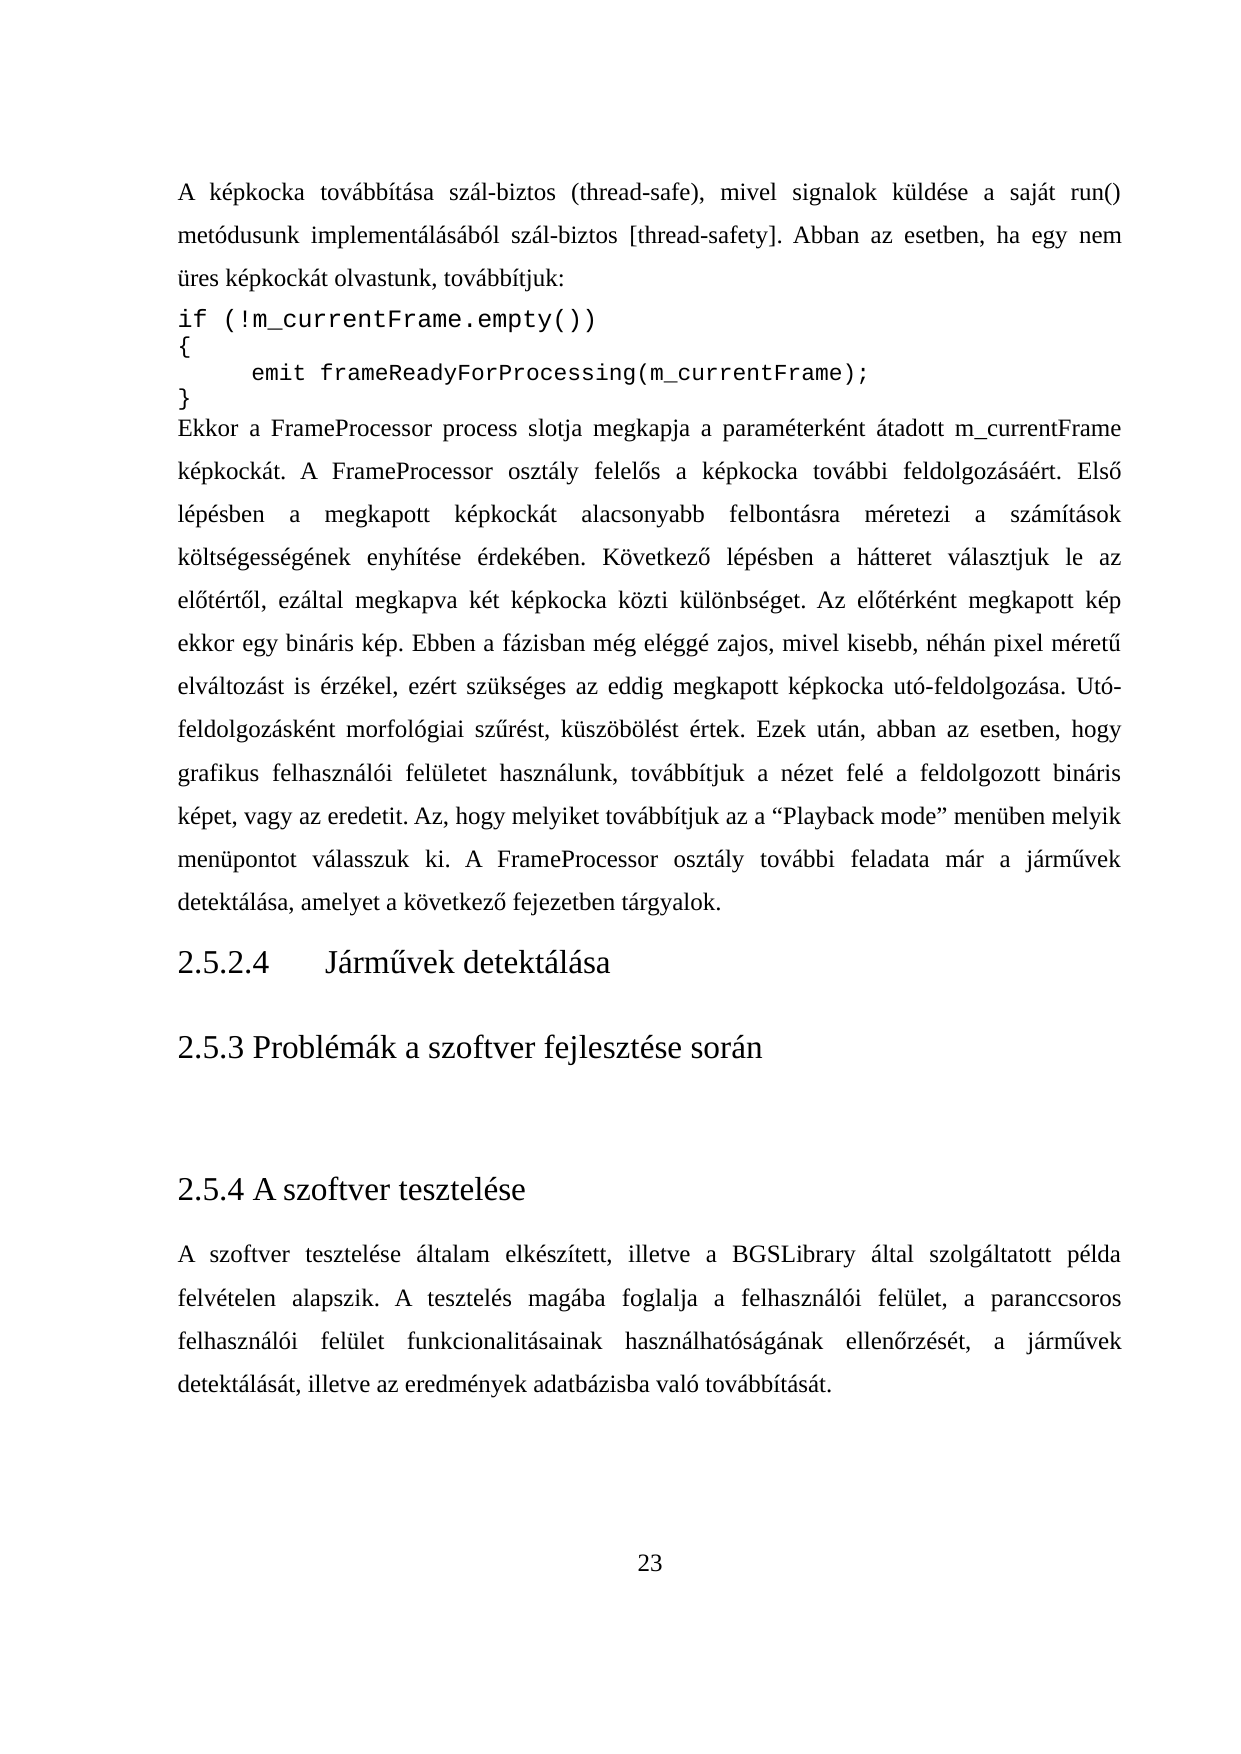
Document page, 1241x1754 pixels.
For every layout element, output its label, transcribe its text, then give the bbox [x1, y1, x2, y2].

text emit frameReadyForProcessing(m_currentFrame); [177, 361, 1122, 387]
text Ekkor a FrameProcessor process slotja megkapja a paraméterként átadott m_currentFrame képkockát. A FrameProcessor osztály felelős a képkocka további feldolgozásáért. Első lépésben a megkapott képkockát alacsonyabb felbontásra méretezi a számítások költségességének enyhítése érdekében. Következő lépésben a hátteret választjuk le az előtértől, ezáltal megkapva két képkocka közti különbséget. Az előtérként megkapott kép ekkor egy bináris kép. Ebben a fázisban még eléggé zajos, mivel kisebb, néhán pixel méretű elváltozást is érzékel, ezért szükséges az eddig megkapott képkocka utó-feldolgozása. Utó-feldolgozásként morfológiai szűrést, küszöbölést értek. Ezek után, abban az esetben, hogy grafikus felhasználói felületet használunk, továbbítjuk a nézet felé a feldolgozott bináris képet, vagy az eredetit. Az, hogy melyiket továbbítjuk az a “Playback mode” menüben melyik menüpontot válasszuk ki. A FrameProcessor osztály további feladata már a járművek detektálása, amelyet a következő fejezetben tárgyalok. [177, 413, 1122, 916]
text if (!m_currentFrame.empty()) [177, 307, 1122, 335]
subtitle A szoftver tesztelése [177, 1169, 1122, 1208]
subtitle Problémák a szoftver fejlesztése során [177, 1027, 1122, 1066]
text } [177, 387, 1122, 413]
text { [177, 335, 1122, 361]
subtitle Járművek detektálása [177, 943, 1122, 981]
text A szoftver tesztelése általam elkészített, illetve a BGSLibrary által szolgáltatott példa felvételen alapszik. A tesztelés magába foglalja a felhasználói felület, a paranccsoros felhasználói felület funkcionalitásainak használhatóságának ellenőrzését, a járművek detektálását, illetve az eredmények adatbázisba való továbbítását. [177, 1239, 1122, 1398]
text A képkocka továbbítása szál-biztos (thread-safe), mivel signalok küldése a saját run() metódusunk implementálásából szál-biztos [thread-safety]. Abban az esetben, ha egy nem üres képkockát olvastunk, továbbítjuk: [177, 177, 1122, 292]
